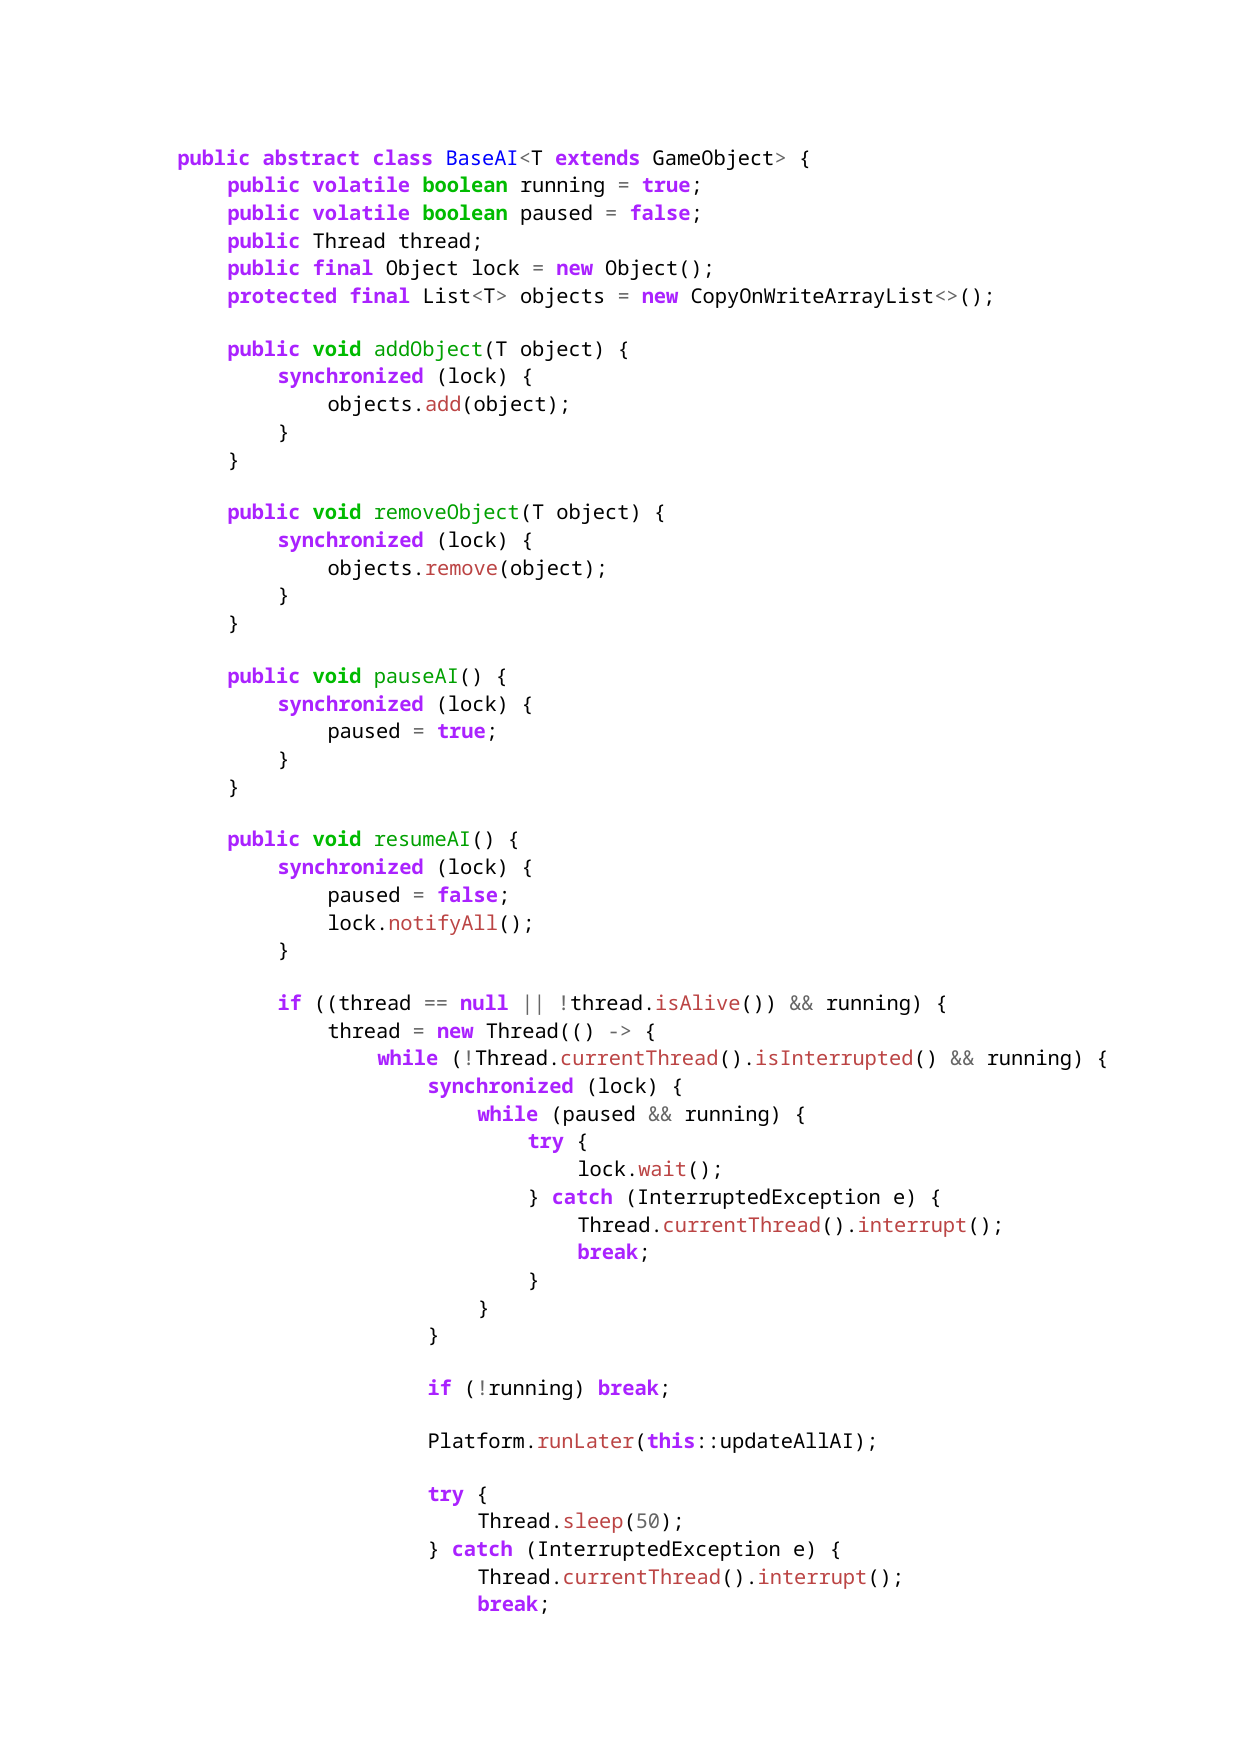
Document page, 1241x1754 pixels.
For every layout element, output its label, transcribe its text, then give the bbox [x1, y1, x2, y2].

text } [177, 744, 1152, 772]
text public volatile boolean paused = false; [177, 198, 1152, 226]
text lock.wait(); [177, 1155, 1152, 1182]
text try { [177, 1127, 1152, 1155]
text break; [177, 1238, 1152, 1266]
text if ((thread == null || !thread.isAlive()) && running) { [177, 988, 1152, 1016]
text Thread.currentThread().interrupt(); [177, 1562, 1152, 1590]
text while (!Thread.currentThread().isInterrupted() && running) { [177, 1044, 1152, 1072]
text public void removeObject(T object) { [177, 498, 1152, 526]
text public Thread thread; [177, 226, 1152, 254]
text } [177, 1293, 1152, 1321]
text Platform.runLater(this::updateAllAI); [177, 1426, 1152, 1454]
text thread = new Thread(() -> { [177, 1016, 1152, 1044]
text } [177, 936, 1152, 963]
text while (paused && running) { [177, 1099, 1152, 1127]
text } [177, 772, 1152, 800]
text } catch (InterruptedException e) { [177, 1534, 1152, 1562]
text objects.remove(object); [177, 553, 1152, 581]
text paused = false; [177, 880, 1152, 908]
text public void pauseAI() { [177, 661, 1152, 689]
text public void resumeAI() { [177, 825, 1152, 853]
text protected final List<T> objects = new CopyOnWriteArrayList<>(); [177, 282, 1152, 309]
text } [177, 417, 1152, 445]
text synchronized (lock) { [177, 689, 1152, 717]
text } [177, 1266, 1152, 1293]
text synchronized (lock) { [177, 526, 1152, 553]
text objects.add(object); [177, 390, 1152, 417]
text public abstract class BaseAI<T extends GameObject> { [177, 143, 1152, 171]
text synchronized (lock) { [177, 1072, 1152, 1099]
text public void addObject(T object) { [177, 334, 1152, 362]
text lock.notifyAll(); [177, 908, 1152, 936]
text synchronized (lock) { [177, 853, 1152, 880]
text Thread.currentThread().interrupt(); [177, 1210, 1152, 1238]
text break; [177, 1590, 1152, 1618]
text } [177, 1321, 1152, 1349]
text } [177, 609, 1152, 636]
text public volatile boolean running = true; [177, 171, 1152, 198]
text public final Object lock = new Object(); [177, 254, 1152, 282]
text } catch (InterruptedException e) { [177, 1182, 1152, 1210]
text paused = true; [177, 717, 1152, 744]
text } [177, 445, 1152, 473]
text try { [177, 1479, 1152, 1507]
text } [177, 581, 1152, 609]
text if (!running) break; [177, 1374, 1152, 1401]
text Thread.sleep(50); [177, 1507, 1152, 1534]
text synchronized (lock) { [177, 362, 1152, 390]
